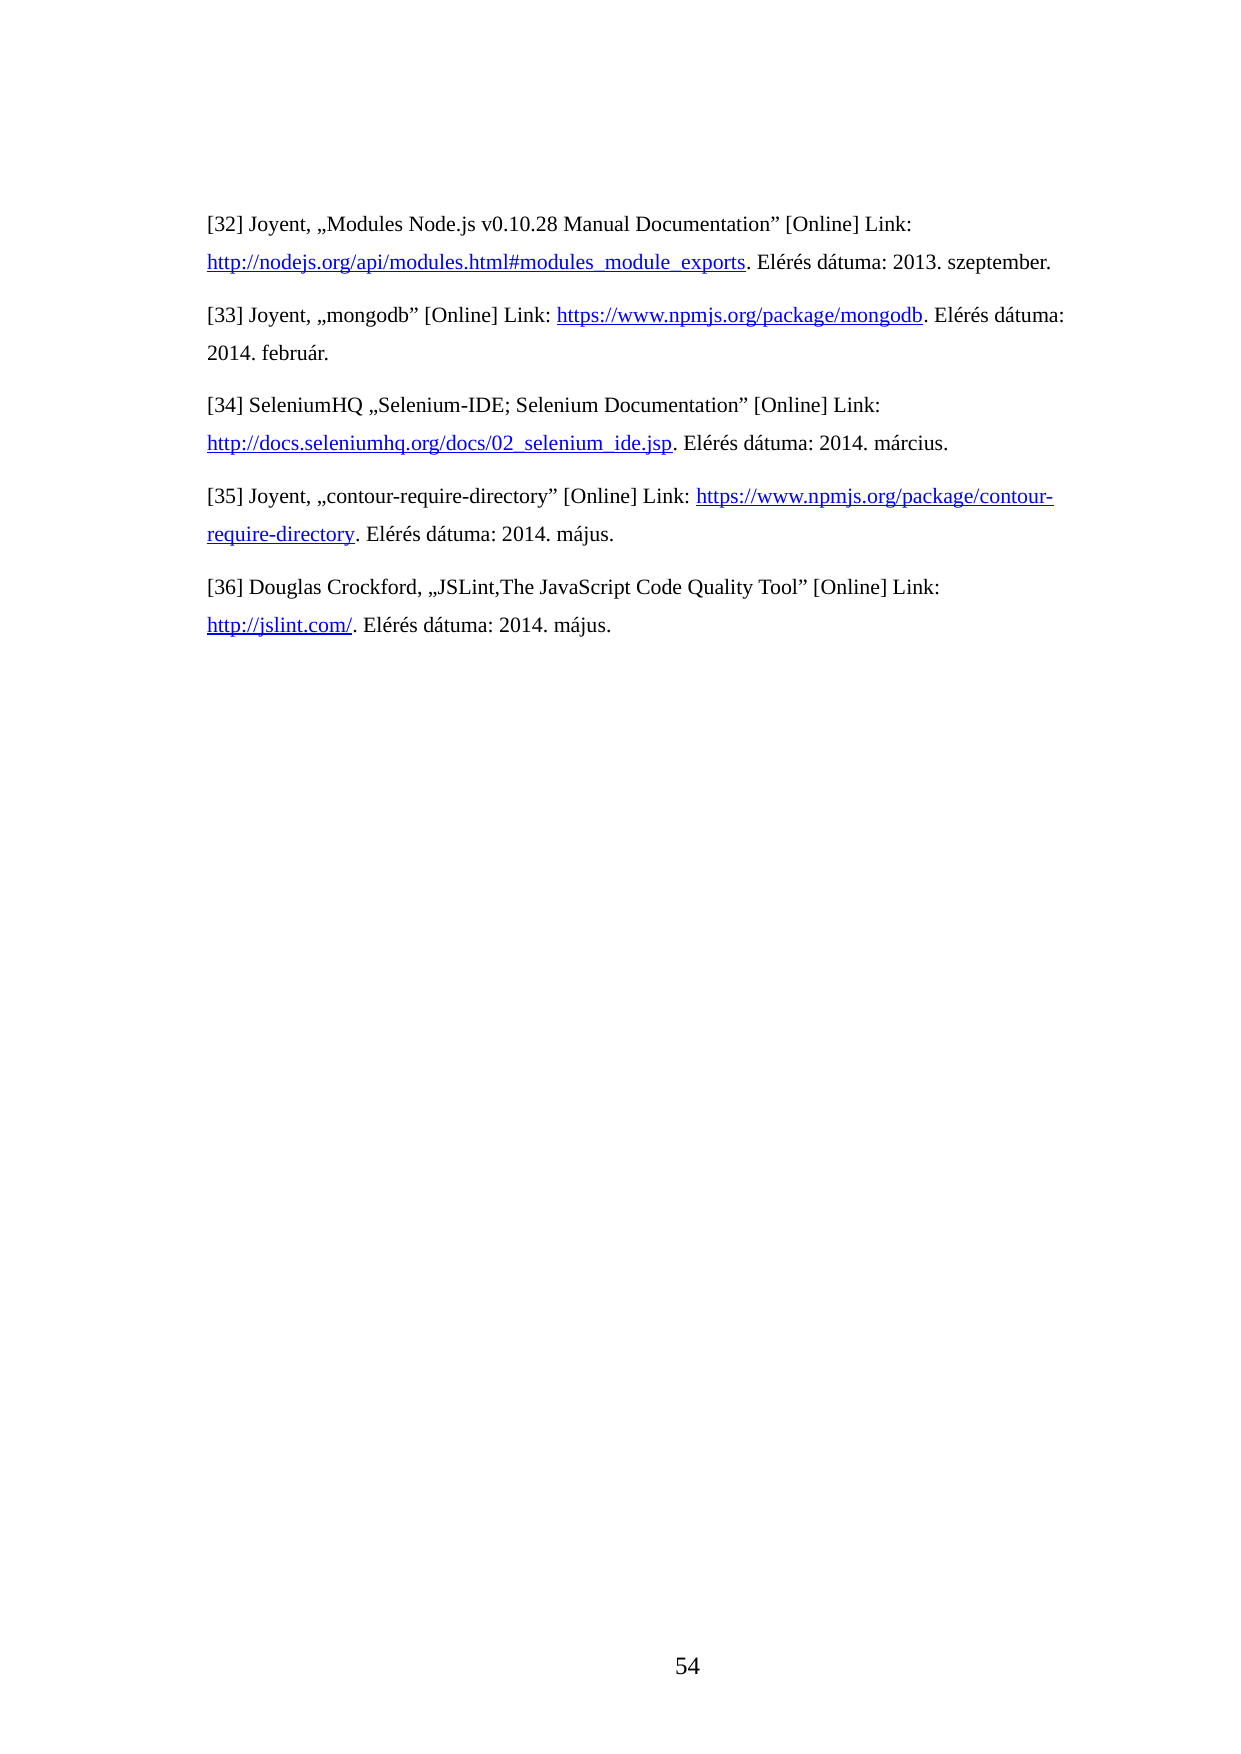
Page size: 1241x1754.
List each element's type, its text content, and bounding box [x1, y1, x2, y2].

text [32] Joyent, „Modules Node.js v0.10.28 Manual Documentation” [Online] Link: http://nodejs.org/api/modules.html#modules_module_exports. Elérés dátuma: 2013. szeptember. [207, 211, 1092, 274]
text [36] Douglas Crockford, „JSLint,The JavaScript Code Quality Tool” [Online] Link: http://jslint.com/. Elérés dátuma: 2014. május. [207, 574, 1092, 637]
text [33] Joyent, „mongodb” [Online] Link: https://www.npmjs.org/package/mongodb. Elérés dátuma: 2014. február. [207, 302, 1092, 365]
text [34] SeleniumHQ „Selenium-IDE; Selenium Documentation” [Online] Link: http://docs.seleniumhq.org/docs/02_selenium_ide.jsp. Elérés dátuma: 2014. március. [207, 392, 1092, 456]
text [35] Joyent, „contour-require-directory” [Online] Link: https://www.npmjs.org/package/contour-require-directory. Elérés dátuma: 2014. május. [207, 483, 1092, 546]
